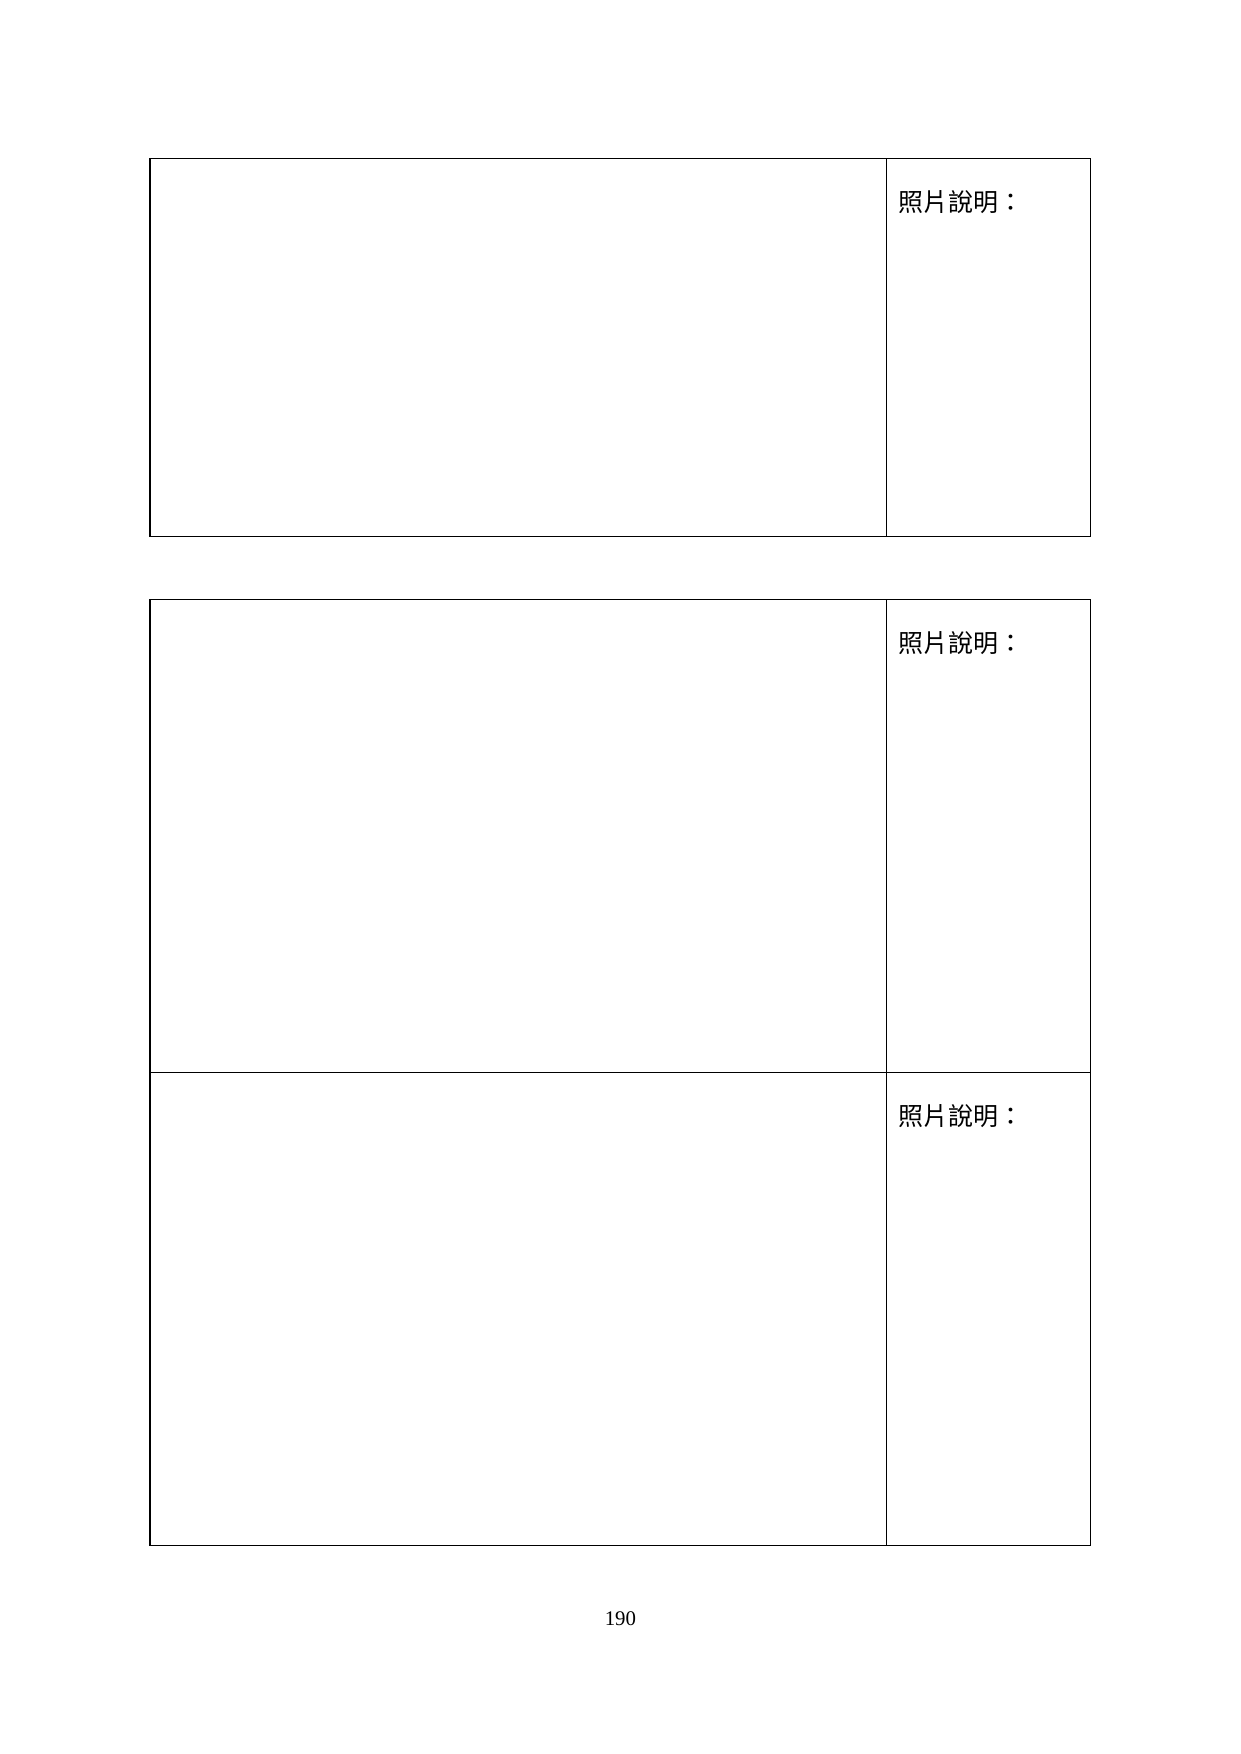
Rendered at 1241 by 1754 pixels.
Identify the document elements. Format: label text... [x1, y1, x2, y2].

table_header [151, 600, 886, 1072]
table_cell [151, 159, 886, 536]
table_header 照片說明： [887, 600, 1090, 1072]
table_cell 照片說明： [887, 159, 1090, 536]
table_cell [151, 1073, 886, 1545]
table_cell 照片說明： [887, 1073, 1090, 1545]
